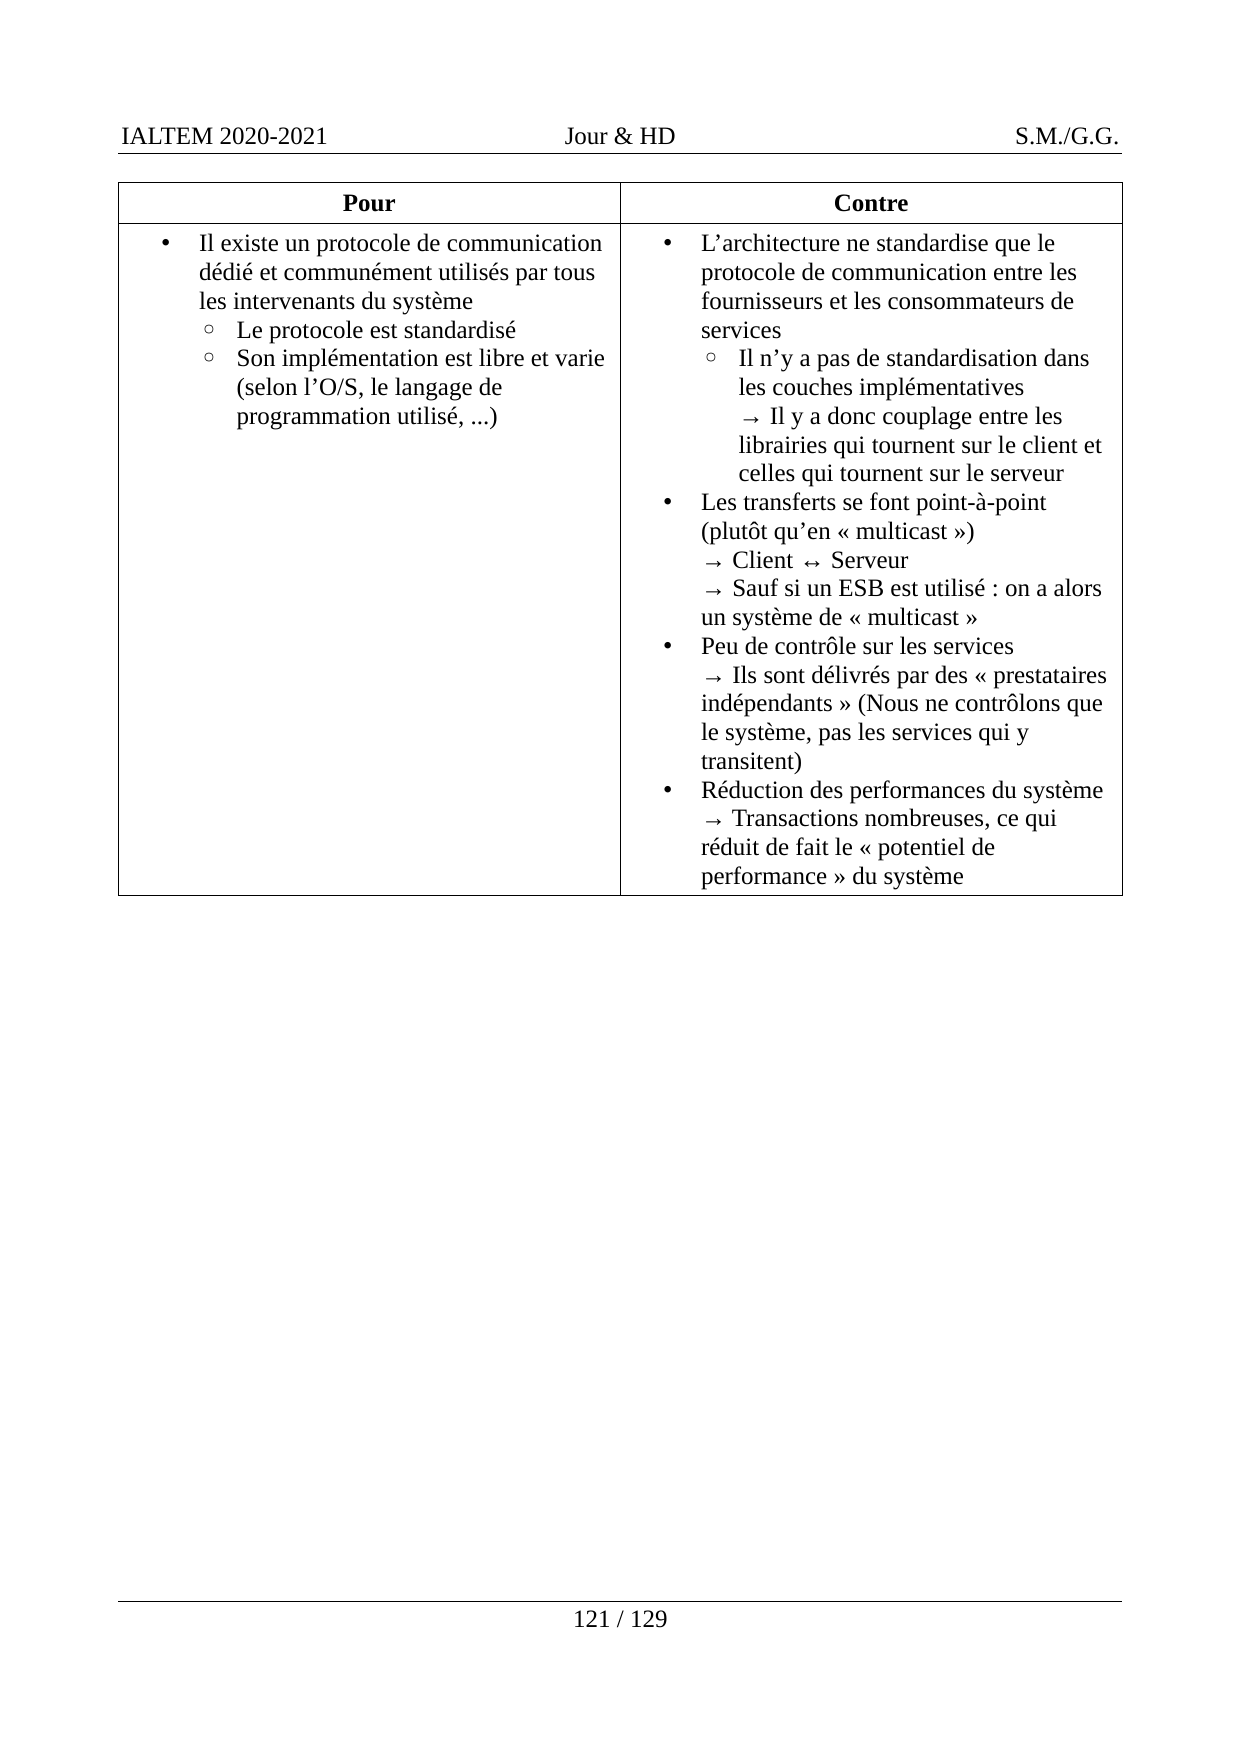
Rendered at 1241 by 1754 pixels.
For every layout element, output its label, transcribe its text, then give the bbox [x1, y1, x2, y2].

table_header Pour [119, 183, 620, 223]
table_header Contre [621, 183, 1122, 223]
table_cell Il existe un protocole de communication dédié et communément utilisés par tous les intervenants du système Le protocole est standardisé Son implémentation est libre et varie (selon l’O/S, le langage de programmation utilisé, ...) [119, 224, 620, 895]
table_cell L’architecture ne standardise que le protocole de communication entre les fournisseurs et les consommateurs de services Il n’y a pas de standardisation dans les couches implémentatives → Il y a donc couplage entre les librairies qui tournent sur le client et celles qui tournent sur le serveur Les transferts se font point-à-point (plutôt qu’en « multicast ») → Client ↔ Serveur → Sauf si un ESB est utilisé : on a alors un système de « multicast » Peu de contrôle sur les services → Ils sont délivrés par des « prestataires indépendants » (Nous ne contrôlons que le système, pas les services qui y transitent) Réduction des performances du système → Transactions nombreuses, ce qui réduit de fait le « potentiel de performance » du système [621, 224, 1122, 895]
